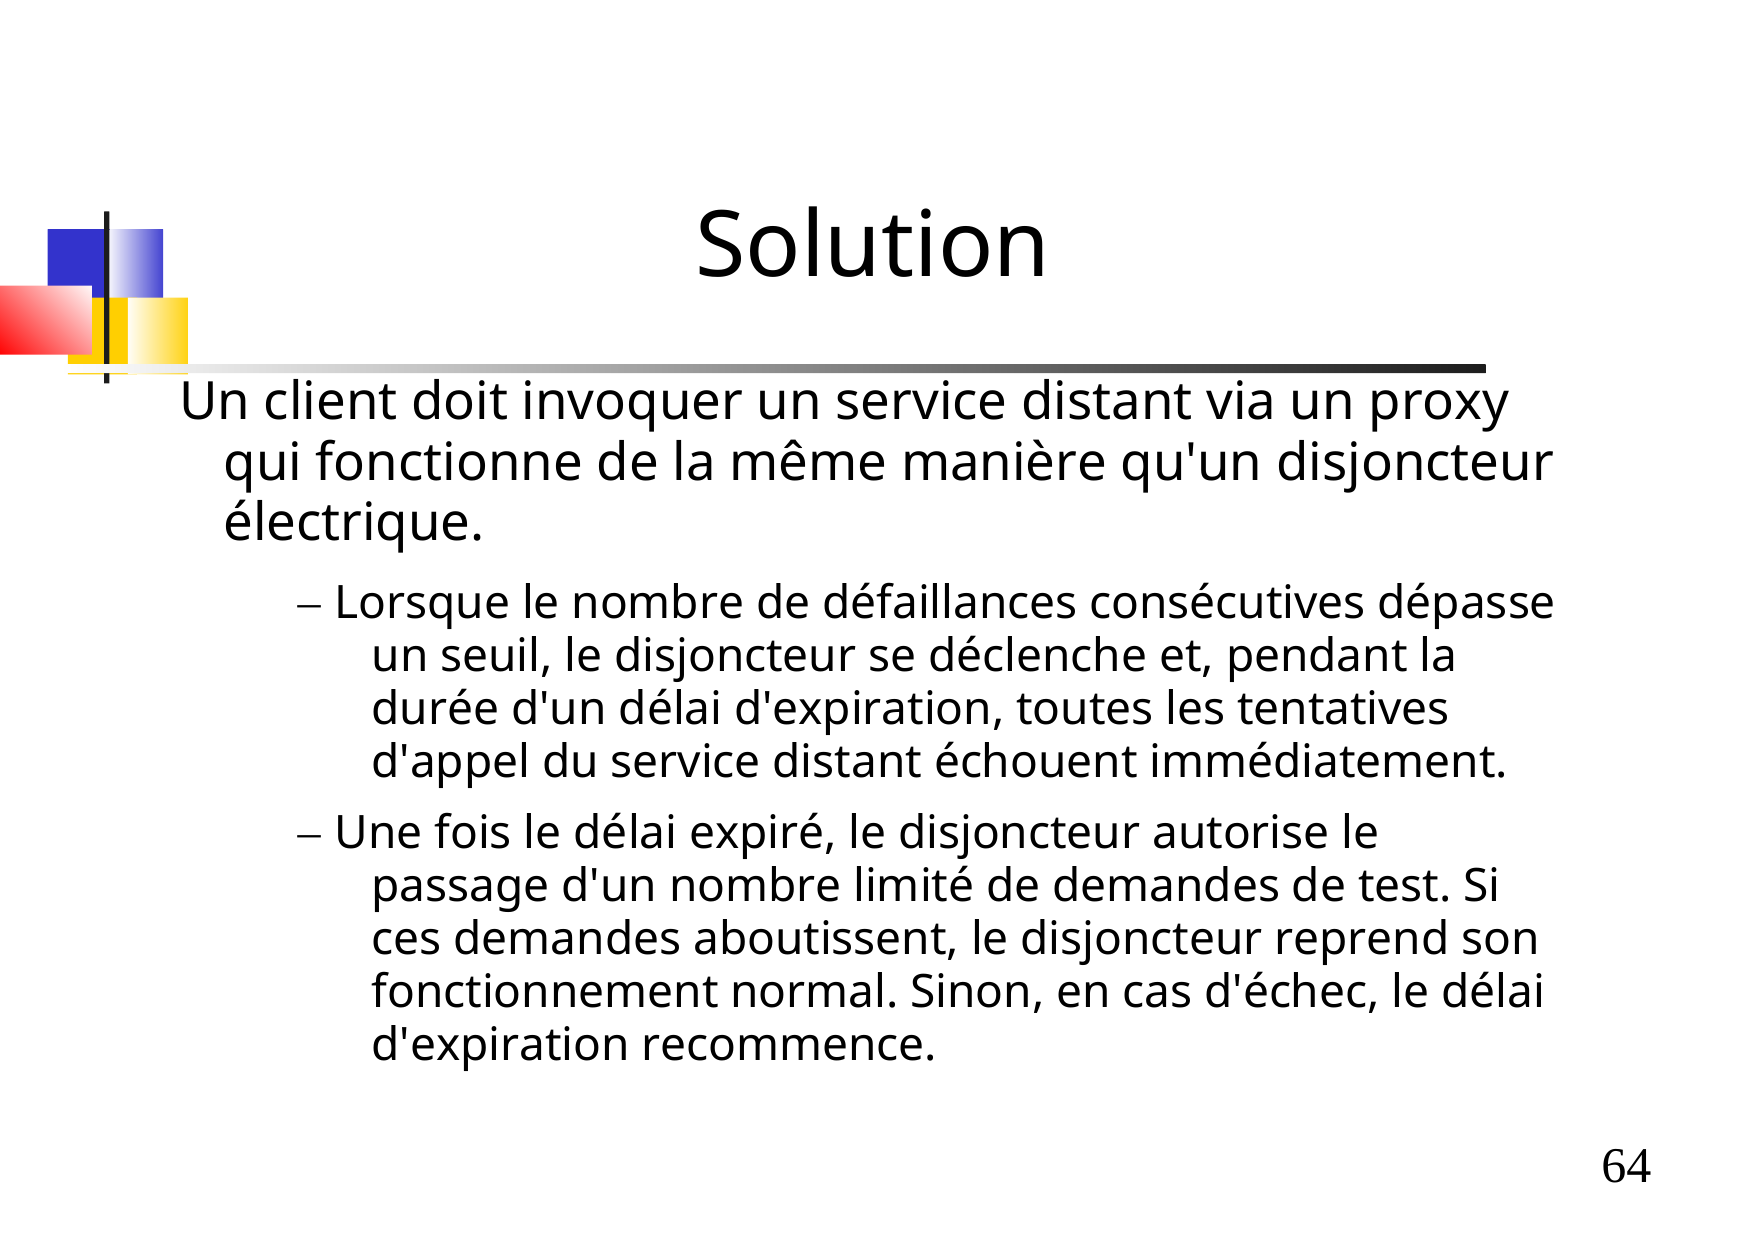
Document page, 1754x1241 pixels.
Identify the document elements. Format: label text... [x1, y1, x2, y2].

title Solution [179, 139, 1567, 351]
list Un client doit invoquer un service distant via un proxy qui fonctionne de la même manière qu'un disjoncteur électrique. Lorsque le nombre de défaillances consécutives dépasse un seuil, le disjoncteur se déclenche et, pendant la durée d'un délai d'expiration, toutes les tentatives d'appel du service distant échouent immédiatement. Une fois le délai expiré, le disjoncteur autorise le passage d'un nombre limité de demandes de test. Si ces demandes aboutissent, le disjoncteur reprend son fonctionnement normal. Sinon, en cas d'échec, le délai d'expiration recommence. [179, 371, 1567, 1091]
